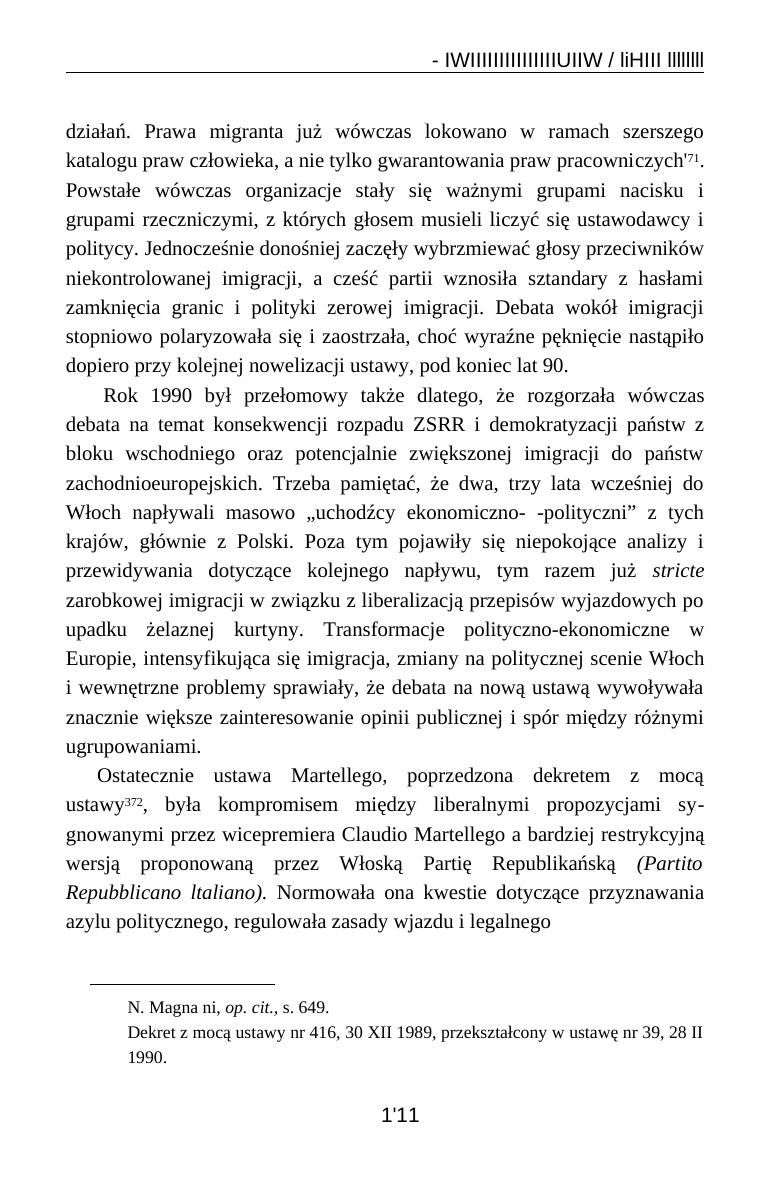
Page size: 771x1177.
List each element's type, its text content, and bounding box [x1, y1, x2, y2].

text działań. Prawa migranta już wówczas lokowano w ramach szerszego katalogu praw człowieka, a nie tylko gwarantowania praw pracowni­czych'71. Powstałe wówczas organizacje stały się ważnymi grupami nacisku i grupami rzeczniczymi, z których głosem musieli liczyć się ustawodawcy i politycy. Jednocześnie donośniej zaczęły wybrzmiewać głosy przeciwników niekontrolowanej imigracji, a cześć partii wznosiła sztandary z hasłami zamknięcia granic i polityki zerowej imigracji. Debata wokół imigracji stopniowo polaryzowała się i zaostrzała, choć wyraźne pęknięcie nastąpiło dopiero przy kolejnej nowelizacji ustawy, pod koniec lat 90. [66, 119, 704, 377]
text Ostatecznie ustawa Martellego, poprzedzona dekretem z mocą ustawy372, była kompromisem między liberalnymi propozycjami sy­gnowanymi przez wicepremiera Claudio Martellego a bardziej re­strykcyjną wersją proponowaną przez Włoską Partię Republikańską (Partito Repubblicano ltaliano). Normowała ona kwestie dotyczące przyznawania azylu politycznego, regulowała zasady wjazdu i legalnego [66, 763, 704, 933]
text Dekret z mocą ustawy nr 416, 30 XII 1989, przekształcony w ustawę nr 39, 28 II 1990. [127, 1022, 704, 1068]
text - IWIIIIIIIIIIIIIIIUIIW / liHIII llllllll [66, 48, 704, 72]
text Rok 1990 był przełomowy także dlatego, że rozgorzała wów­czas debata na temat konsekwencji rozpadu ZSRR i demokratyzacji państw z bloku wschodniego oraz potencjalnie zwiększonej imigracji do państw zachodnioeuropejskich. Trzeba pamiętać, że dwa, trzy lata wcześniej do Włoch napływali masowo „uchodźcy ekonomiczno- -polityczni” z tych krajów, głównie z Polski. Poza tym pojawiły się niepokojące analizy i przewidywania dotyczące kolejnego napływu, tym razem już stricte zarobkowej imigracji w związku z liberalizacją przepisów wyjazdowych po upadku żelaznej kurtyny. Transformacje polityczno-ekonomiczne w Europie, intensyfikująca się imigracja, zmia­ny na politycznej scenie Włoch i wewnętrzne problemy sprawiały, że debata na nową ustawą wywoływała znacznie większe zainteresowanie opinii publicznej i spór między różnymi ugrupowaniami. [66, 383, 704, 758]
text 1'11 [96, 1103, 704, 1127]
text N. Magna ni, op. cit., s. 649. [96, 997, 704, 1017]
